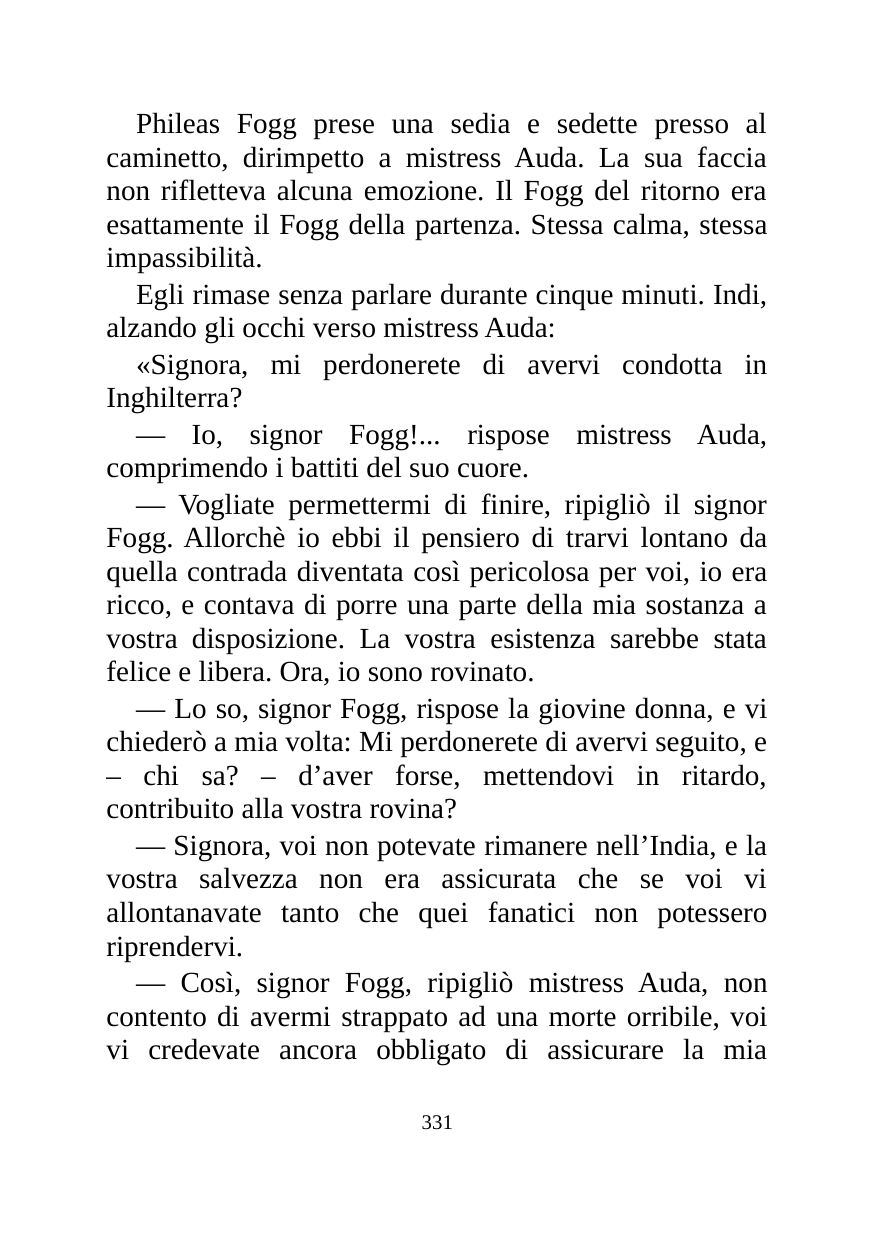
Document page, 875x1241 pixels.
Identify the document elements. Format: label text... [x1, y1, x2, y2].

text — Io, signor Fogg!... rispose mistress Auda, comprimendo i battiti del suo cuore. [106, 417, 768, 484]
text «Signora, mi perdonerete di avervi condotta in Inghilterra? [106, 347, 768, 414]
text — Vogliate permettermi di finire, ripigliò il signor Fogg. Allorchè io ebbi il pensiero di trarvi lontano da quella contrada diventata così pericolosa per voi, io era ricco, e contava di porre una parte della mia sostanza a vostra disposizione. La vostra esistenza sarebbe stata felice e libera. Ora, io sono rovinato. [106, 487, 768, 688]
text — Lo so, signor Fogg, rispose la giovine donna, e vi chiederò a mia volta: Mi perdonerete di avervi seguito, e – chi sa? – d’aver forse, mettendovi in ritardo, contribuito alla vostra rovina? [106, 691, 768, 825]
text — Signora, voi non potevate rimanere nell’India, e la vostra salvezza non era assicurata che se voi vi allontanavate tanto che quei fanatici non potessero riprendervi. [106, 828, 768, 962]
text Egli rimase senza parlare durante cinque minuti. Indi, alzando gli occhi verso mistress Auda: [106, 277, 768, 344]
text Phileas Fogg prese una sedia e sedette presso al caminetto, dirimpetto a mistress Auda. La sua faccia non rifletteva alcuna emozione. Il Fogg del ritorno era esattamente il Fogg della partenza. Stessa calma, stessa impassibilità. [106, 106, 768, 274]
text — Così, signor Fogg, ripigliò mistress Auda, non contento di avermi strappato ad una morte orribile, voi vi credevate ancora obbligato di assicurare la mia [106, 965, 768, 1066]
